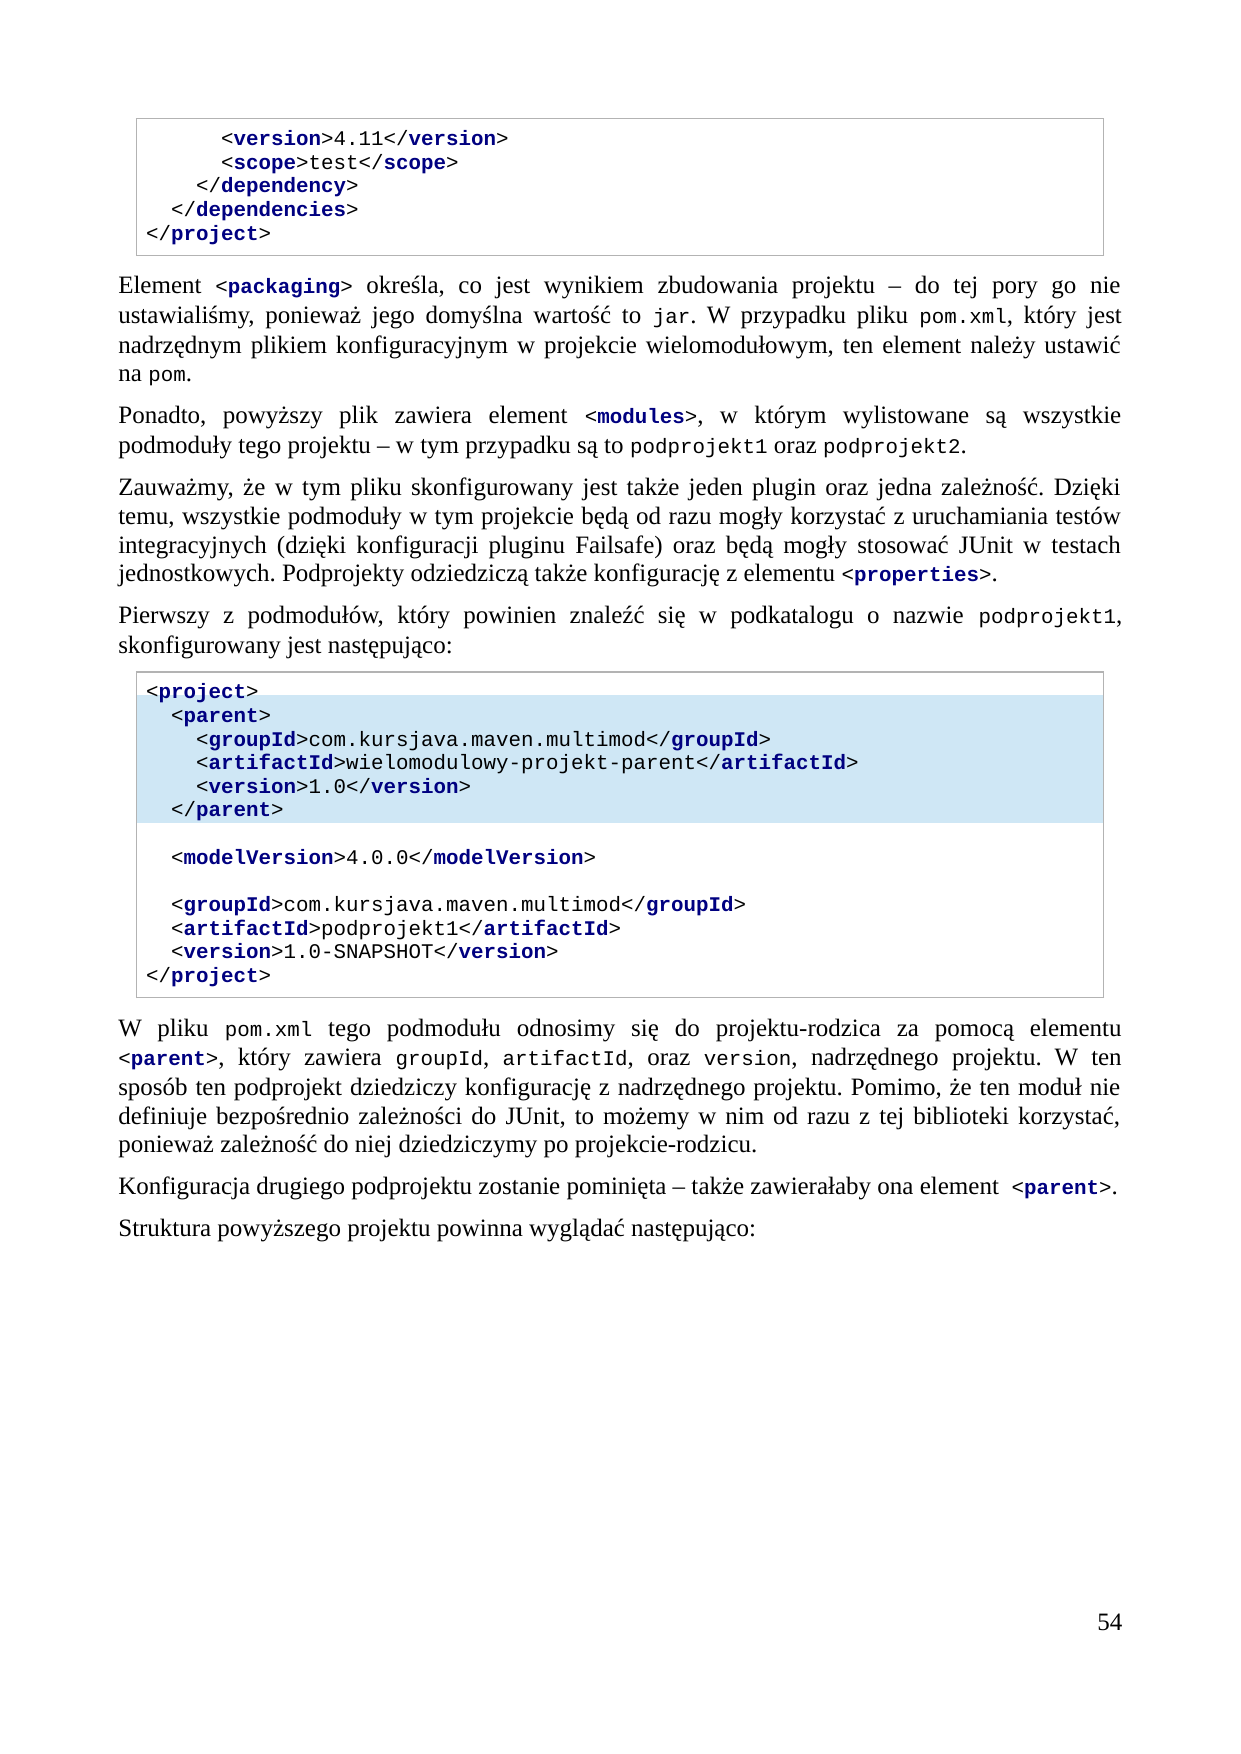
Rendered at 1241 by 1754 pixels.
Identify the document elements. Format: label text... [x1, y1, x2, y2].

text <modelVersion>4.0.0</modelVersion> [137, 837, 1103, 870]
text </project> [137, 213, 1103, 255]
text <parent> [137, 695, 1103, 719]
text Pierwszy z podmodułów, który powinien znaleźć się w podkatalogu o nazwie podprojekt1, skonfigurowany jest następująco: [118, 601, 1122, 659]
text </project> [137, 955, 1103, 997]
text Ponadto, powyższy plik zawiera element <modules>, w którym wylistowane są wszystkie podmoduły tego projektu – w tym przypadku są to podprojekt1 oraz podprojekt2. [118, 401, 1122, 460]
text <groupId>com.kursjava.maven.multimod</groupId> [137, 719, 1103, 742]
text <artifactId>wielomodulowy-projekt-parent</artifactId> [137, 742, 1103, 766]
text <version>1.0</version> [137, 766, 1103, 789]
text <artifactId>podprojekt1</artifactId> [137, 908, 1103, 931]
text <groupId>com.kursjava.maven.multimod</groupId> [137, 884, 1103, 908]
text Zauważmy, że w tym pliku skonfigurowany jest także jeden plugin oraz jedna zależność. Dzięki temu, wszystkie podmoduły w tym projekcie będą od razu mogły korzystać z uruchamiania testów integracyjnych (dzięki konfiguracji pluginu Failsafe) oraz będą mogły stosować JUnit w testach jednostkowych. Podprojekty odziedziczą także konfigurację z elementu <properties>. [118, 472, 1122, 588]
text </dependencies> [137, 189, 1103, 213]
text <version>4.11</version> [137, 119, 1103, 142]
text Struktura powyższego projektu powinna wyglądać następująco: [118, 1213, 1122, 1242]
text </parent> [137, 789, 1103, 823]
text Element <packaging> określa, co jest wynikiem zbudowania projektu – do tej pory go nie ustawialiśmy, ponieważ jego domyślna wartość to jar. W przypadku pliku pom.xml, który jest nadrzędnym plikiem konfiguracyjnym w projekcie wielomodułowym, ten element należy ustawić na pom. [118, 271, 1122, 388]
text </dependency> [137, 165, 1103, 189]
text <project> [137, 673, 1103, 695]
text Konfiguracja drugiego podprojektu zostanie pominięta – także zawierałaby ona element <parent>. [118, 1171, 1122, 1200]
text W pliku pom.xml tego podmodułu odnosimy się do projektu-rodzica za pomocą elementu <parent>, który zawiera groupId, artifactId, oraz version, nadrzędnego projektu. W ten sposób ten podprojekt dziedziczy konfigurację z nadrzędnego projektu. Pomimo, że ten moduł nie definiuje bezpośrednio zależności do JUnit, to możemy w nim od razu z tej biblioteki korzystać, ponieważ zależność do niej dziedziczymy po projekcie-rodzicu. [118, 1013, 1122, 1158]
text <scope>test</scope> [137, 142, 1103, 165]
text <version>1.0-SNAPSHOT</version> [137, 931, 1103, 955]
